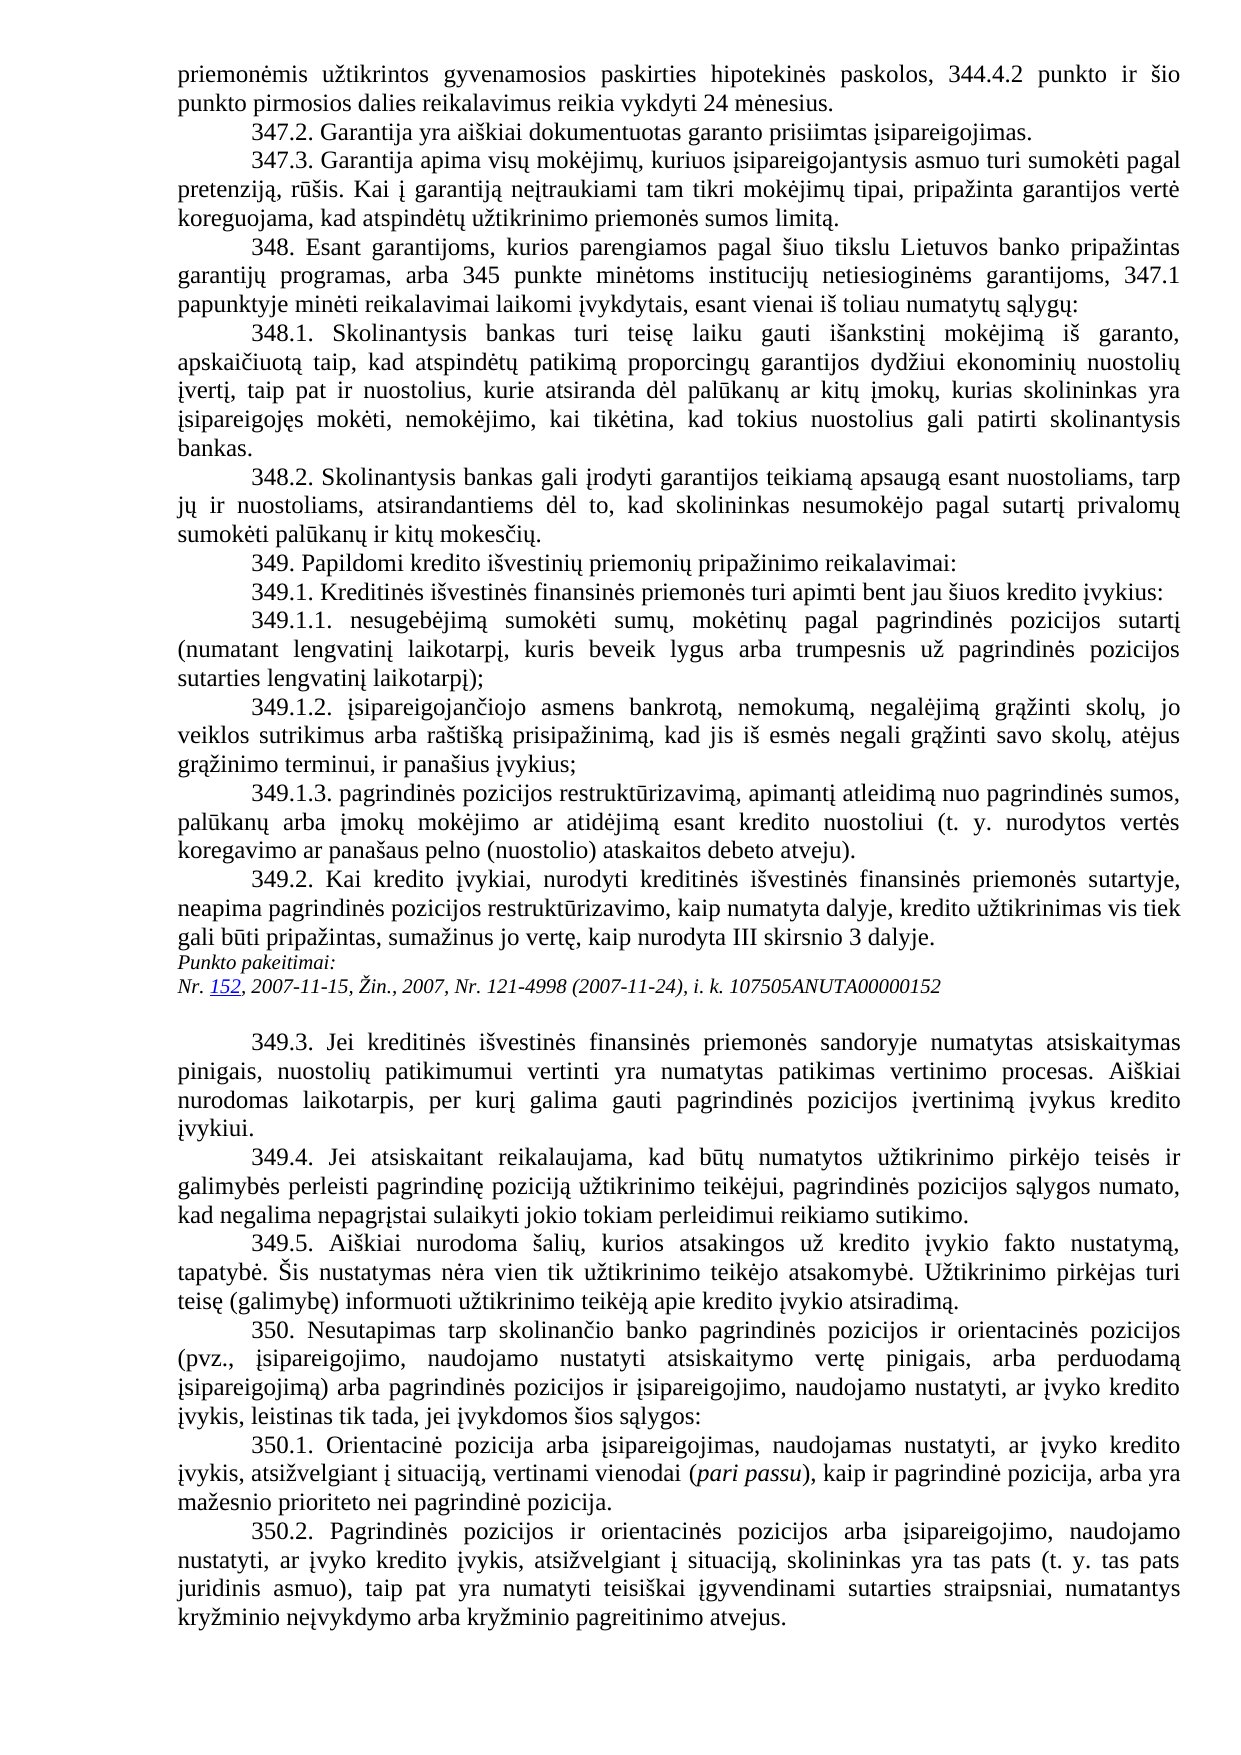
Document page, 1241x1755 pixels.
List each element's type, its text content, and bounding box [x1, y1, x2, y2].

text 349.5. Aiškiai nurodoma šalių, kurios atsakingos už kredito įvykio fakto nustatymą, tapatybė. Šis nustatymas nėra vien tik užtikrinimo teikėjo atsakomybė. Užtikrinimo pirkėjas turi teisę (galimybę) informuoti užtikrinimo teikėją apie kredito įvykio atsiradimą. [177, 1228, 1181, 1315]
text 347.3. Garantija apima visų mokėjimų, kuriuos įsipareigojantysis asmuo turi sumokėti pagal pretenziją, rūšis. Kai į garantiją neįtraukiami tam tikri mokėjimų tipai, pripažinta garantijos vertė koreguojama, kad atspindėtų užtikrinimo priemonės sumos limitą. [177, 145, 1181, 232]
text 349. Papildomi kredito išvestinių priemonių pripažinimo reikalavimai: [177, 548, 1181, 577]
text 350.2. Pagrindinės pozicijos ir orientacinės pozicijos arba įsipareigojimo, naudojamo nustatyti, ar įvyko kredito įvykis, atsižvelgiant į situaciją, skolininkas yra tas pats (t. y. tas pats juridinis asmuo), taip pat yra numatyti teisiškai įgyvendinami sutarties straipsniai, numatantys kryžminio neįvykdymo arba kryžminio pagreitinimo atvejus. [177, 1516, 1181, 1631]
text 350. Nesutapimas tarp skolinančio banko pagrindinės pozicijos ir orientacinės pozicijos (pvz., įsipareigojimo, naudojamo nustatyti atsiskaitymo vertę pinigais, arba perduodamą įsipareigojimą) arba pagrindinės pozicijos ir įsipareigojimo, naudojamo nustatyti, ar įvyko kredito įvykis, leistinas tik tada, jei įvykdomos šios sąlygos: [177, 1315, 1181, 1430]
text 349.1.3. pagrindinės pozicijos restruktūrizavimą, apimantį atleidimą nuo pagrindinės sumos, palūkanų arba įmokų mokėjimo ar atidėjimą esant kredito nuostoliui (t. y. nurodytos vertės koregavimo ar panašaus pelno (nuostolio) ataskaitos debeto atveju). [177, 778, 1181, 864]
text 348.2. Skolinantysis bankas gali įrodyti garantijos teikiamą apsaugą esant nuostoliams, tarp jų ir nuostoliams, atsirandantiems dėl to, kad skolininkas nesumokėjo pagal sutartį privalomų sumokėti palūkanų ir kitų mokesčių. [177, 462, 1181, 548]
text 350.1. Orientacinė pozicija arba įsipareigojimas, naudojamas nustatyti, ar įvyko kredito įvykis, atsižvelgiant į situaciją, vertinami vienodai (pari passu), kaip ir pagrindinė pozicija, arba yra mažesnio prioriteto nei pagrindinė pozicija. [177, 1430, 1181, 1516]
text 349.2. Kai kredito įvykiai, nurodyti kreditinės išvestinės finansinės priemonės sutartyje, neapima pagrindinės pozicijos restruktūrizavimo, kaip numatyta dalyje, kredito užtikrinimas vis tiek gali būti pripažintas, sumažinus jo vertę, kaip nurodyta III skirsnio 3 dalyje. [177, 864, 1181, 950]
text Punkto pakeitimai: [177, 950, 1181, 974]
text 349.1. Kreditinės išvestinės finansinės priemonės turi apimti bent jau šiuos kredito įvykius: [177, 577, 1181, 605]
text 349.1.2. įsipareigojančiojo asmens bankrotą, nemokumą, negalėjimą grąžinti skolų, jo veiklos sutrikimus arba raštišką prisipažinimą, kad jis iš esmės negali grąžinti savo skolų, atėjus grąžinimo terminui, ir panašius įvykius; [177, 692, 1181, 778]
text 348.1. Skolinantysis bankas turi teisę laiku gauti išankstinį mokėjimą iš garanto, apskaičiuotą taip, kad atspindėtų patikimą proporcingų garantijos dydžiui ekonominių nuostolių įvertį, taip pat ir nuostolius, kurie atsiranda dėl palūkanų ar kitų įmokų, kurias skolininkas yra įsipareigojęs mokėti, nemokėjimo, kai tikėtina, kad tokius nuostolius gali patirti skolinantysis bankas. [177, 318, 1181, 462]
text 349.4. Jei atsiskaitant reikalaujama, kad būtų numatytos užtikrinimo pirkėjo teisės ir galimybės perleisti pagrindinę poziciją užtikrinimo teikėjui, pagrindinės pozicijos sąlygos numato, kad negalima nepagrįstai sulaikyti jokio tokiam perleidimui reikiamo sutikimo. [177, 1142, 1181, 1228]
text 349.1.1. nesugebėjimą sumokėti sumų, mokėtinų pagal pagrindinės pozicijos sutartį (numatant lengvatinį laikotarpį, kuris beveik lygus arba trumpesnis už pagrindinės pozicijos sutarties lengvatinį laikotarpį); [177, 605, 1181, 692]
text 347.2. Garantija yra aiškiai dokumentuotas garanto prisiimtas įsipareigojimas. [177, 117, 1181, 145]
text 349.3. Jei kreditinės išvestinės finansinės priemonės sandoryje numatytas atsiskaitymas pinigais, nuostolių patikimumui vertinti yra numatytas patikimas vertinimo procesas. Aiškiai nurodomas laikotarpis, per kurį galima gauti pagrindinės pozicijos įvertinimą įvykus kredito įvykiui. [177, 1027, 1181, 1142]
text 348. Esant garantijoms, kurios parengiamos pagal šiuo tikslu Lietuvos banko pripažintas garantijų programas, arba 345 punkte minėtoms institucijų netiesioginėms garantijoms, 347.1 papunktyje minėti reikalavimai laikomi įvykdytais, esant vienai iš toliau numatytų sąlygų: [177, 232, 1181, 318]
text Nr. 152, 2007-11-15, Žin., 2007, Nr. 121-4998 (2007-11-24), i. k. 107505ANUTA00000152 [177, 974, 1181, 998]
text priemonėmis užtikrintos gyvenamosios paskirties hipotekinės paskolos, 344.4.2 punkto ir šio punkto pirmosios dalies reikalavimus reikia vykdyti 24 mėnesius. [177, 59, 1181, 117]
